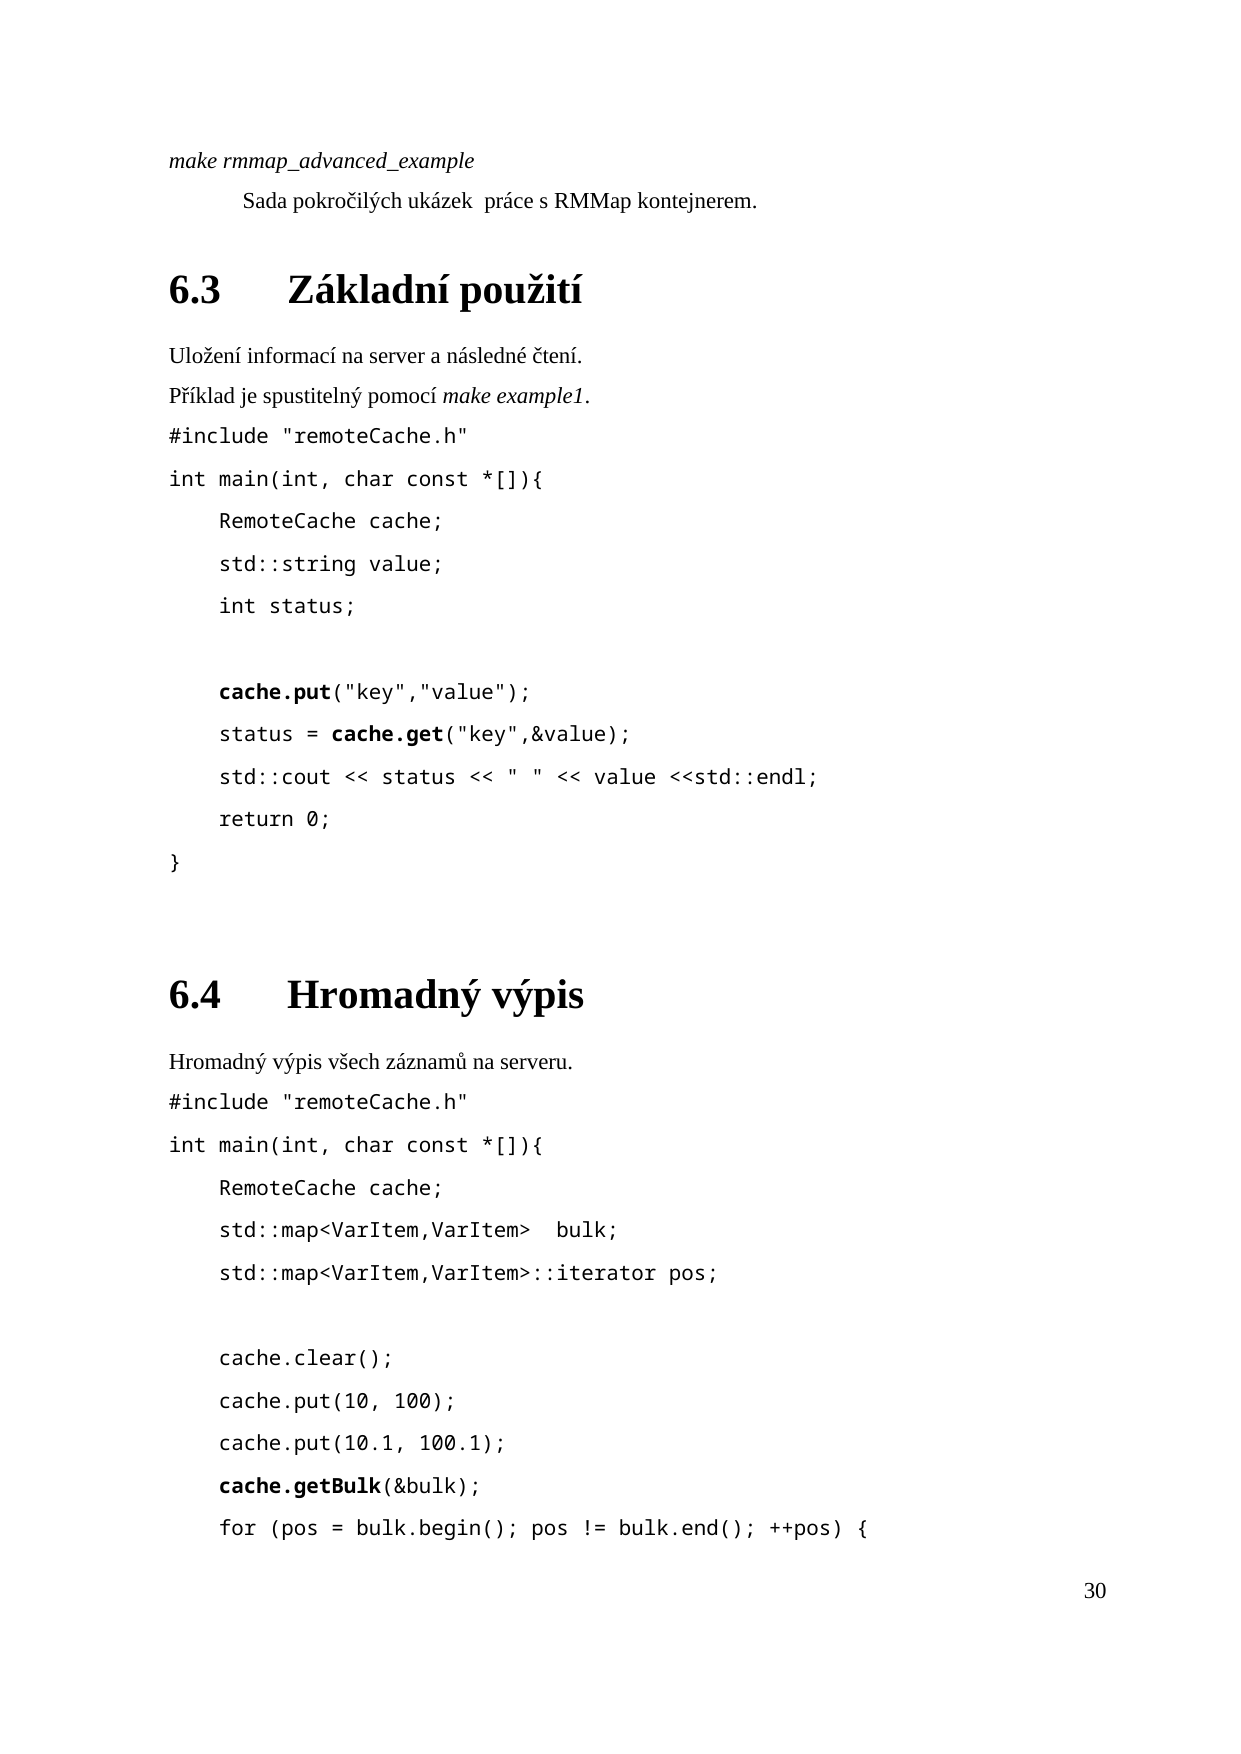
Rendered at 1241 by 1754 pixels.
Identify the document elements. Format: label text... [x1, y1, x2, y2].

text int status; [169, 592, 1106, 620]
text #include "remoteCache.h" [169, 421, 1106, 449]
text Příklad je spustitelný pomocí make example1. [169, 382, 1106, 408]
subtitle Hromadný výpis [169, 970, 1106, 1018]
subtitle Základní použití [169, 264, 1106, 312]
text cache.put("key","value"); [169, 677, 1106, 705]
text cache.clear(); [169, 1343, 1106, 1372]
text std::string value; [169, 549, 1106, 577]
text cache.put(10, 100); [169, 1386, 1106, 1414]
text } [169, 847, 1106, 876]
text Sada pokročilých ukázek práce s RMMap kontejnerem. [169, 187, 1106, 213]
text std::map<VarItem,VarItem> bulk; [169, 1215, 1106, 1244]
text std::cout << status << " " << value <<std::endl; [169, 762, 1106, 790]
text make rmmap_advanced_example [169, 148, 1106, 174]
text std::map<VarItem,VarItem>::iterator pos; [169, 1258, 1106, 1286]
text cache.getBulk(&bulk); [169, 1471, 1106, 1499]
text return 0; [169, 804, 1106, 833]
text RemoteCache cache; [169, 506, 1106, 535]
text status = cache.get("key",&value); [169, 719, 1106, 748]
text #include "remoteCache.h" [169, 1087, 1106, 1116]
text for (pos = bulk.begin(); pos != bulk.end(); ++pos) { [169, 1513, 1106, 1542]
text Uložení informací na server a následné čtení. [169, 342, 1106, 368]
text int main(int, char const *[]){ [169, 464, 1106, 492]
text RemoteCache cache; [169, 1173, 1106, 1201]
text cache.put(10.1, 100.1); [169, 1428, 1106, 1457]
text int main(int, char const *[]){ [169, 1130, 1106, 1158]
text Hromadný výpis všech záznamů na serveru. [169, 1048, 1106, 1074]
